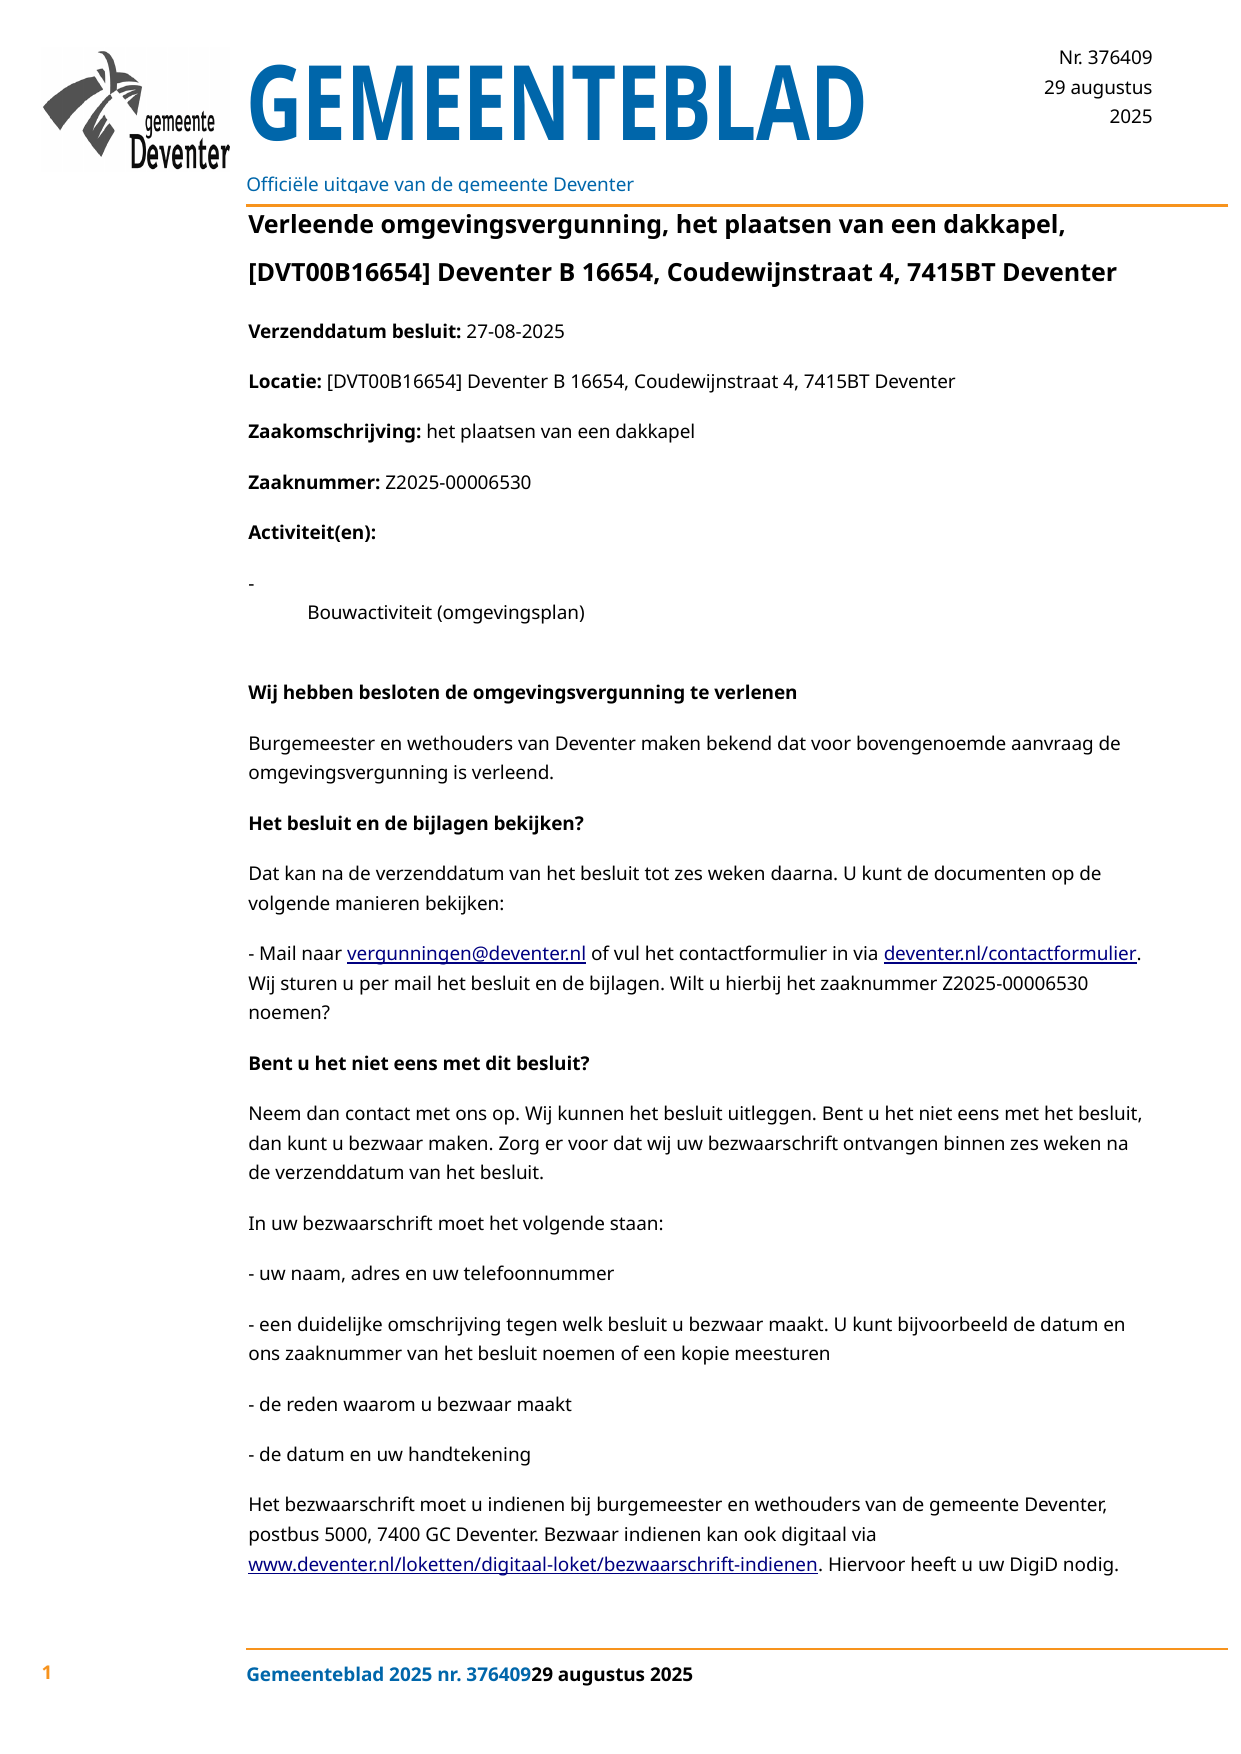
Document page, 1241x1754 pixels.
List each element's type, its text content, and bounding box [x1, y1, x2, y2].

list Bouwactiviteit (omgevingsplan) [248, 599, 1152, 625]
text Bent u het niet eens met dit besluit? [248, 1050, 1152, 1076]
text Wij hebben besloten de omgevingsvergunning te verlenen [248, 679, 1152, 705]
text Het besluit en de bijlagen bekijken? [248, 810, 1152, 836]
text - de datum en uw handtekening [248, 1441, 1152, 1467]
text Locatie: [DVT00B16654] Deventer B 16654, Coudewijnstraat 4, 7415BT Deventer [248, 368, 1152, 394]
text Zaakomschrijving: het plaatsen van een dakkapel [248, 419, 1152, 444]
text Verzenddatum besluit: 27-08-2025 [248, 318, 1152, 344]
text Zaaknummer: Z2025-00006530 [248, 469, 1152, 495]
text - de reden waarom u bezwaar maakt [248, 1391, 1152, 1417]
text Activiteit(en): [248, 519, 1152, 545]
text Dat kan na de verzenddatum van het besluit tot zes weken daarna. U kunt de documenten op de volgende manieren bekijken: [248, 860, 1152, 916]
text - een duidelijke omschrijving tegen welk besluit u bezwaar maakt. U kunt bijvoorbeeld de datum en ons zaaknummer van het besluit noemen of een kopie meesturen [248, 1311, 1152, 1366]
text In uw bezwaarschrift moet het volgende staan: [248, 1210, 1152, 1236]
text Het bezwaarschrift moet u indienen bij burgemeester en wethouders van de gemeente Deventer, postbus 5000, 7400 GC Deventer. Bezwaar indienen kan ook digitaal via www.deventer.nl/loketten/digitaal-loket/bezwaarschrift-indienen. Hiervoor heeft u uw DigiD nodig. [248, 1492, 1152, 1577]
picture [41, 47, 231, 172]
text - uw naam, adres en uw telefoonnummer [248, 1260, 1152, 1286]
text Verleende omgevingsvergunning, het plaatsen van een dakkapel, [DVT00B16654] Deventer B 16654, Coudewijnstraat 4, 7415BT Deventer [248, 207, 1152, 288]
text - Mail naar vergunningen@deventer.nl of vul het contactformulier in via deventer.nl/contactformulier. Wij sturen u per mail het besluit en de bijlagen. Wilt u hierbij het zaaknummer Z2025-00006530 noemen? [248, 940, 1152, 1025]
text Burgemeester en wethouders van Deventer maken bekend dat voor bovengenoemde aanvraag de omgevingsvergunning is verleend. [248, 730, 1152, 785]
text Neem dan contact met ons op. Wij kunnen het besluit uitleggen. Bent u het niet eens met het besluit, dan kunt u bezwaar maken. Zorg er voor dat wij uw bezwaarschrift ontvangen binnen zes weken na de verzenddatum van het besluit. [248, 1100, 1152, 1185]
